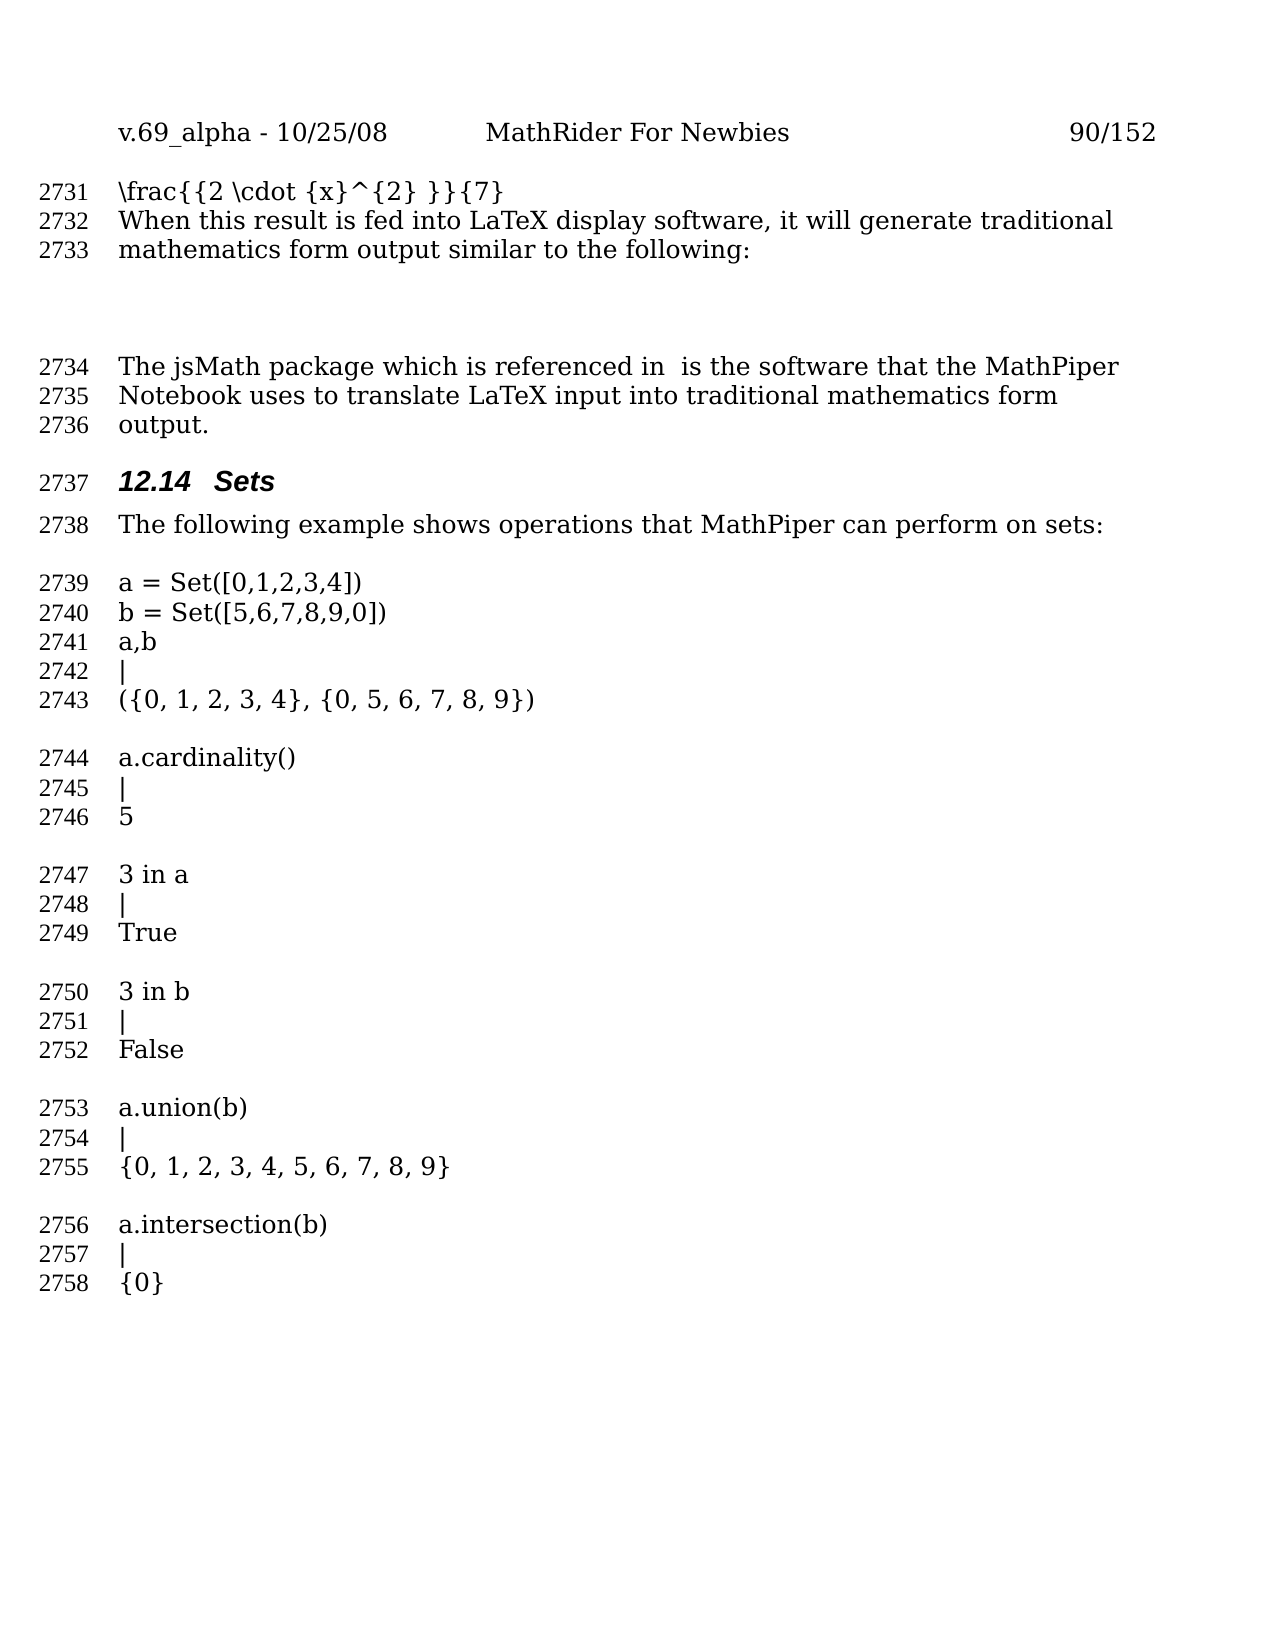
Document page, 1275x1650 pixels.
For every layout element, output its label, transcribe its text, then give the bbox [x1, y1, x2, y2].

text a.intersection(b) [118, 1210, 1157, 1239]
text \frac{{2 \cdot {x}^{2} }}{7} [118, 177, 1157, 206]
subtitle Sets [118, 464, 1157, 498]
text False [118, 1035, 1157, 1064]
text ({0, 1, 2, 3, 4}, {0, 5, 6, 7, 8, 9}) [118, 685, 1157, 714]
text {0} [118, 1269, 1157, 1298]
text a,b [118, 627, 1157, 656]
text b = Set([5,6,7,8,9,0]) [118, 598, 1157, 627]
text 5 [118, 802, 1157, 831]
text 3 in a [118, 860, 1157, 889]
text a.union(b) [118, 1094, 1157, 1123]
text | [118, 656, 1157, 685]
text 3 in b [118, 977, 1157, 1006]
text True [118, 919, 1157, 948]
text The following example shows operations that MathPiper can perform on sets: [118, 510, 1157, 539]
text When this result is fed into LaTeX display software, it will generate traditional mathematics form output similar to the following: [118, 206, 1157, 264]
text | [118, 773, 1157, 802]
text {0, 1, 2, 3, 4, 5, 6, 7, 8, 9} [118, 1152, 1157, 1181]
text | [118, 1123, 1157, 1152]
text | [118, 1006, 1157, 1035]
text The jsMath package which is referenced in is the software that the MathPiper Notebook uses to translate LaTeX input into traditional mathematics form output. [118, 352, 1157, 439]
text a.cardinality() [118, 744, 1157, 773]
text a = Set([0,1,2,3,4]) [118, 569, 1157, 598]
text | [118, 889, 1157, 919]
text | [118, 1239, 1157, 1269]
